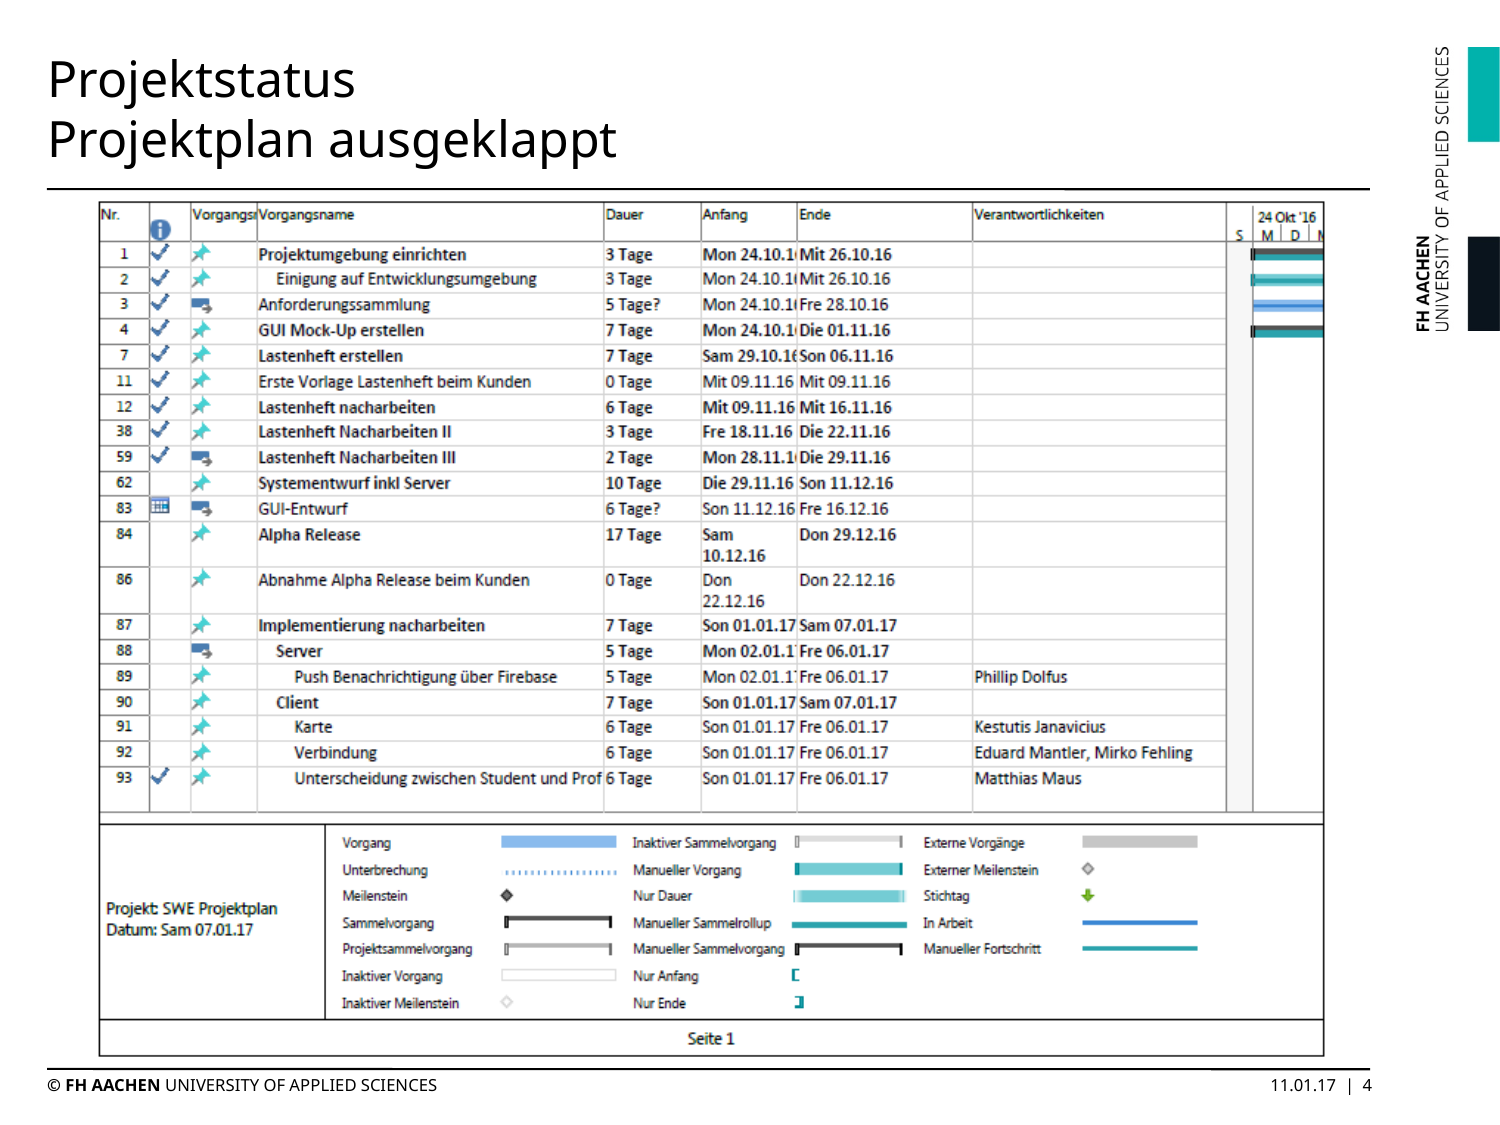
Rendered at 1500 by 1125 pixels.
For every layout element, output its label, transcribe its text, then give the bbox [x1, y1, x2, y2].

title Projektstatus Projektplan ausgeklappt [47, 47, 1370, 166]
picture [93, 191, 1335, 1063]
picture [1404, 47, 1500, 331]
